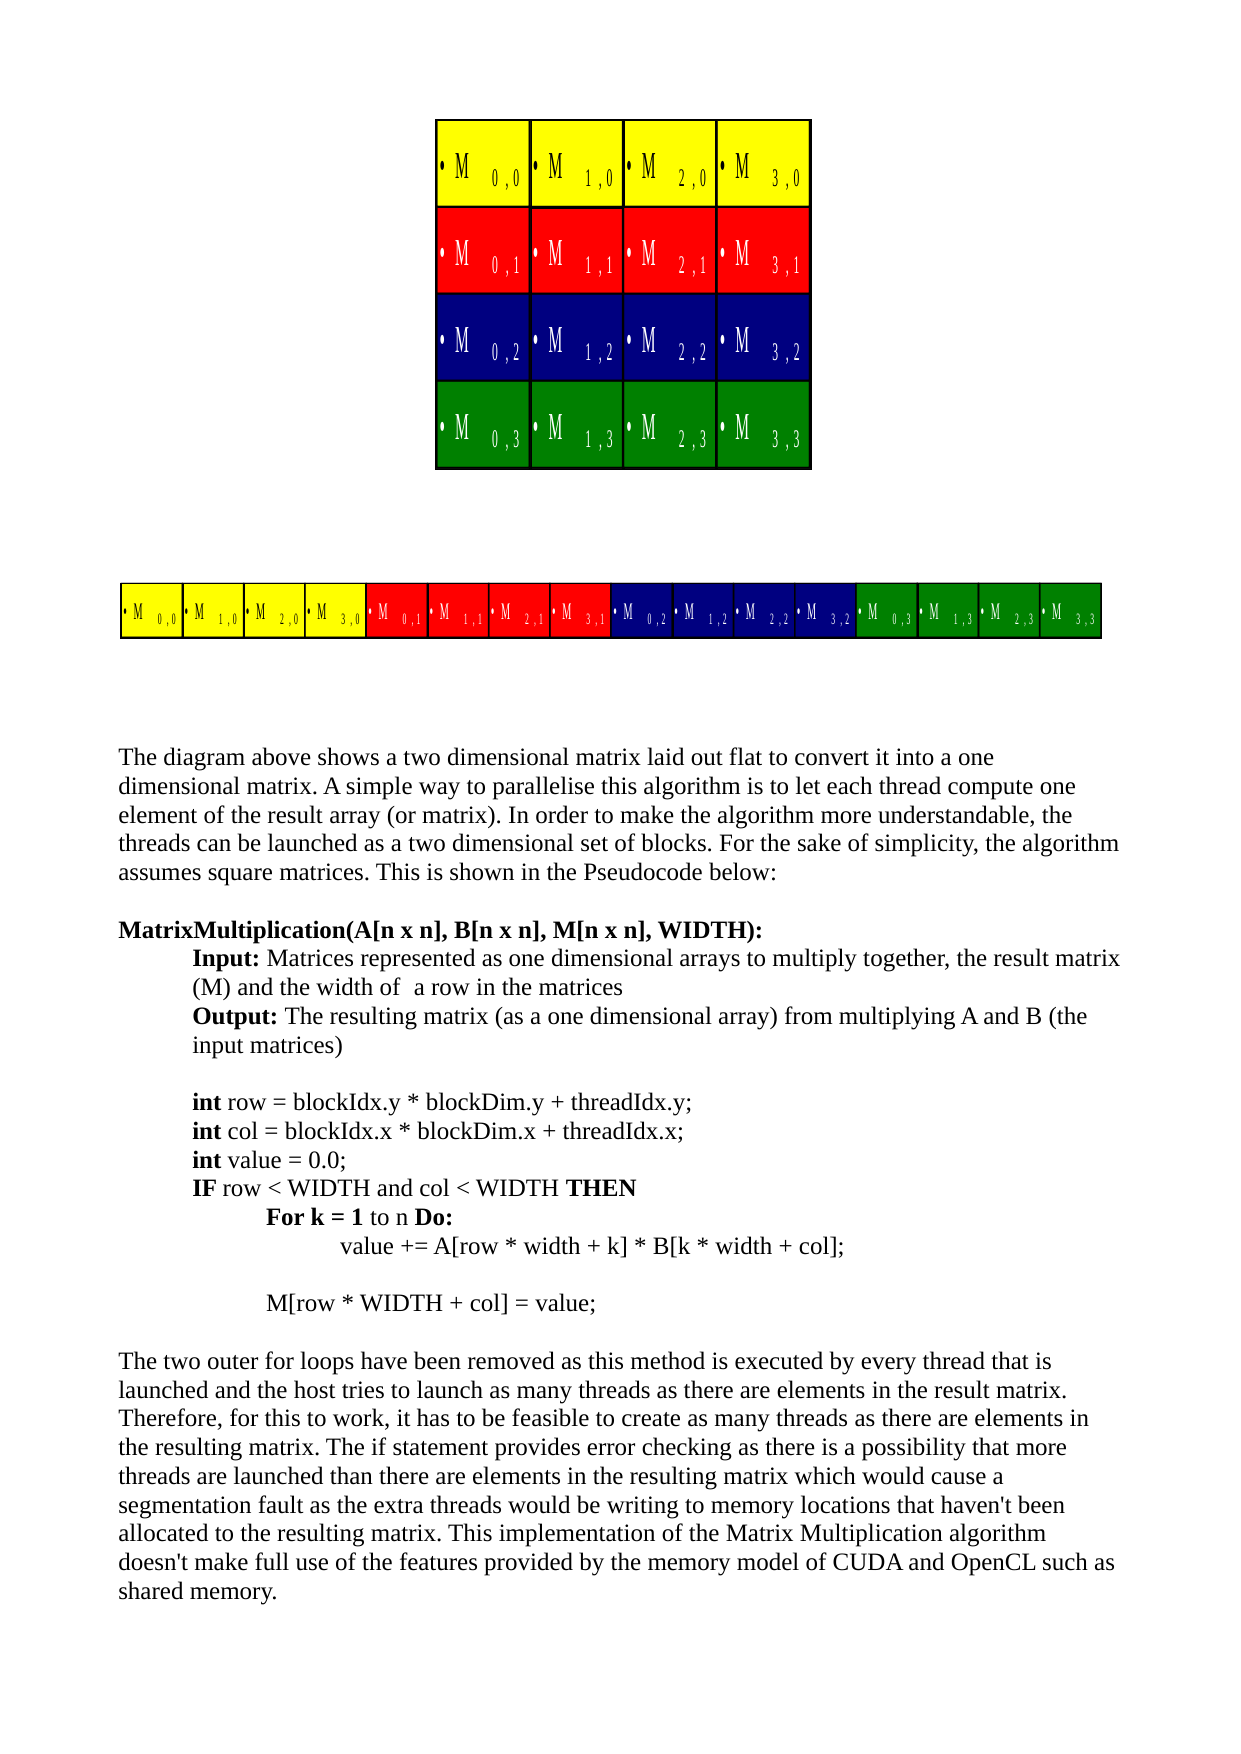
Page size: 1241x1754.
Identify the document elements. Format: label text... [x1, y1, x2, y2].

text MatrixMultiplication(A[n x n], B[n x n], M[n x n], WIDTH): [118, 915, 1122, 943]
text int row = blockIdx.y * blockDim.y + threadIdx.y; [118, 1087, 1122, 1116]
text value += A[row * width + k] * B[k * width + col]; [118, 1231, 1122, 1260]
text For k = 1 to n Do: [118, 1202, 1122, 1231]
text Output: The resulting matrix (as a one dimensional array) from multiplying A and B (the input matrices) [118, 1001, 1122, 1058]
text int value = 0.0; [118, 1145, 1122, 1173]
text M[row * WIDTH + col] = value; [118, 1288, 1122, 1317]
text The diagram above shows a two dimensional matrix laid out flat to convert it into a one dimensional matrix. A simple way to parallelise this algorithm is to let each thread compute one element of the result array (or matrix). In order to make the algorithm more understandable, the threads can be launched as a two dimensional set of blocks. For the sake of simplicity, the algorithm assumes square matrices. This is shown in the Pseudocode below: [118, 742, 1122, 886]
text int col = blockIdx.x * blockDim.x + threadIdx.x; [118, 1116, 1122, 1145]
text IF row < WIDTH and col < WIDTH THEN [118, 1173, 1122, 1202]
text Input: Matrices represented as one dimensional arrays to multiply together, the result matrix (M) and the width of a row in the matrices [118, 943, 1122, 1001]
text The two outer for loops have been removed as this method is executed by every thread that is launched and the host tries to launch as many threads as there are elements in the result matrix. Therefore, for this to work, it has to be feasible to create as many threads as there are elements in the resulting matrix. The if statement provides error checking as there is a possibility that more threads are launched than there are elements in the resulting matrix which would cause a segmentation fault as the extra threads would be writing to memory locations that haven't been allocated to the resulting matrix. This implementation of the Matrix Multiplication algorithm doesn't make full use of the features provided by the memory model of CUDA and OpenCL such as shared memory. [118, 1346, 1122, 1605]
